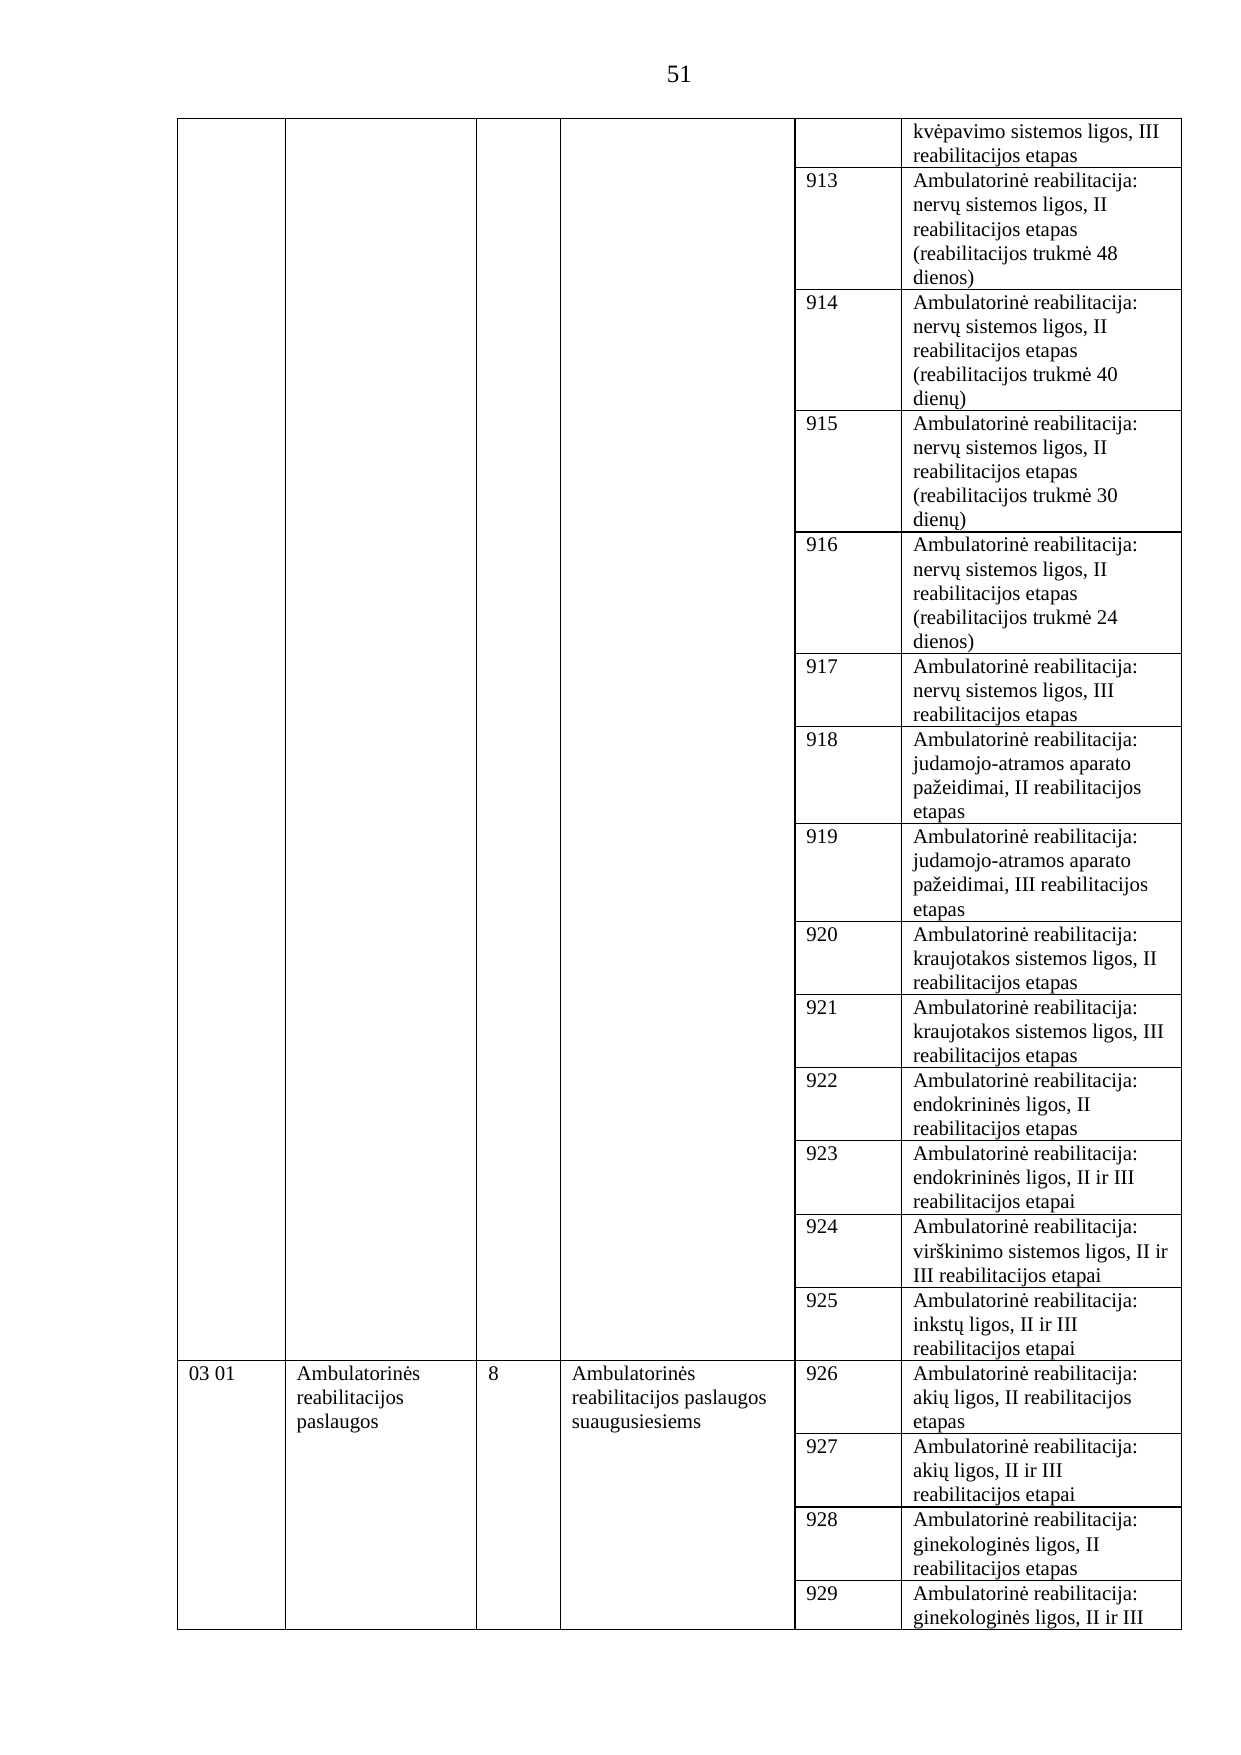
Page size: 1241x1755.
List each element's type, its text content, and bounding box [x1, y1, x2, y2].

table_cell Ambulatorinė reabilitacija: nervų sistemos ligos, II reabilitacijos etapas (reabilitacijos trukmė 40 dienų) [902, 290, 1181, 410]
table_cell Ambulatorinė reabilitacija: judamojo-atramos aparato pažeidimai, III reabilitacijos etapas [902, 824, 1181, 921]
table_cell [286, 119, 476, 1360]
table_cell [561, 119, 794, 1360]
table_cell Ambulatorinės reabilitacijos paslaugos suaugusiesiems [561, 1361, 794, 1629]
table_cell 916 [796, 533, 901, 653]
table_cell Ambulatorinės reabilitacijos paslaugos [286, 1361, 476, 1629]
table_cell 923 [796, 1141, 901, 1213]
table_cell 924 [796, 1215, 901, 1287]
table_cell 913 [796, 168, 901, 289]
table_cell Ambulatorinė reabilitacija: kraujotakos sistemos ligos, II reabilitacijos etapas [902, 922, 1181, 994]
table_cell kvėpavimo sistemos ligos, III reabilitacijos etapas [902, 119, 1181, 167]
table_cell Ambulatorinė reabilitacija: nervų sistemos ligos, II reabilitacijos etapas (reabilitacijos trukmė 48 dienos) [902, 168, 1181, 289]
table_cell [477, 119, 560, 1360]
table_cell 929 [796, 1581, 901, 1629]
table_cell Ambulatorinė reabilitacija: endokrininės ligos, II reabilitacijos etapas [902, 1068, 1181, 1140]
table_cell Ambulatorinė reabilitacija: ginekologinės ligos, II ir III [902, 1581, 1181, 1629]
table_cell 928 [796, 1508, 901, 1579]
table_cell 03 01 [178, 1361, 285, 1629]
table_cell 914 [796, 290, 901, 410]
table_cell 926 [796, 1361, 901, 1433]
table_cell Ambulatorinė reabilitacija: akių ligos, II ir III reabilitacijos etapai [902, 1434, 1181, 1506]
table_cell Ambulatorinė reabilitacija: inkstų ligos, II ir III reabilitacijos etapai [902, 1288, 1181, 1360]
table_cell 921 [796, 995, 901, 1067]
table_cell [178, 119, 285, 1360]
table_cell 915 [796, 411, 901, 531]
table_cell Ambulatorinė reabilitacija: ginekologinės ligos, II reabilitacijos etapas [902, 1508, 1181, 1579]
table_cell 920 [796, 922, 901, 994]
table_cell 922 [796, 1068, 901, 1140]
table_cell [796, 119, 901, 167]
table_cell Ambulatorinė reabilitacija: endokrininės ligos, II ir III reabilitacijos etapai [902, 1141, 1181, 1213]
table_cell 918 [796, 727, 901, 823]
table_cell 927 [796, 1434, 901, 1506]
table_cell Ambulatorinė reabilitacija: nervų sistemos ligos, II reabilitacijos etapas (reabilitacijos trukmė 30 dienų) [902, 411, 1181, 531]
table_cell Ambulatorinė reabilitacija: nervų sistemos ligos, II reabilitacijos etapas (reabilitacijos trukmė 24 dienos) [902, 533, 1181, 653]
table_cell Ambulatorinė reabilitacija: nervų sistemos ligos, III reabilitacijos etapas [902, 654, 1181, 726]
table_cell Ambulatorinė reabilitacija: judamojo-atramos aparato pažeidimai, II reabilitacijos etapas [902, 727, 1181, 823]
table_cell Ambulatorinė reabilitacija: virškinimo sistemos ligos, II ir III reabilitacijos etapai [902, 1215, 1181, 1287]
table_cell 925 [796, 1288, 901, 1360]
table_cell Ambulatorinė reabilitacija: akių ligos, II reabilitacijos etapas [902, 1361, 1181, 1433]
table_cell Ambulatorinė reabilitacija: kraujotakos sistemos ligos, III reabilitacijos etapas [902, 995, 1181, 1067]
table_cell 917 [796, 654, 901, 726]
table_cell 919 [796, 824, 901, 921]
table_cell 8 [477, 1361, 560, 1629]
